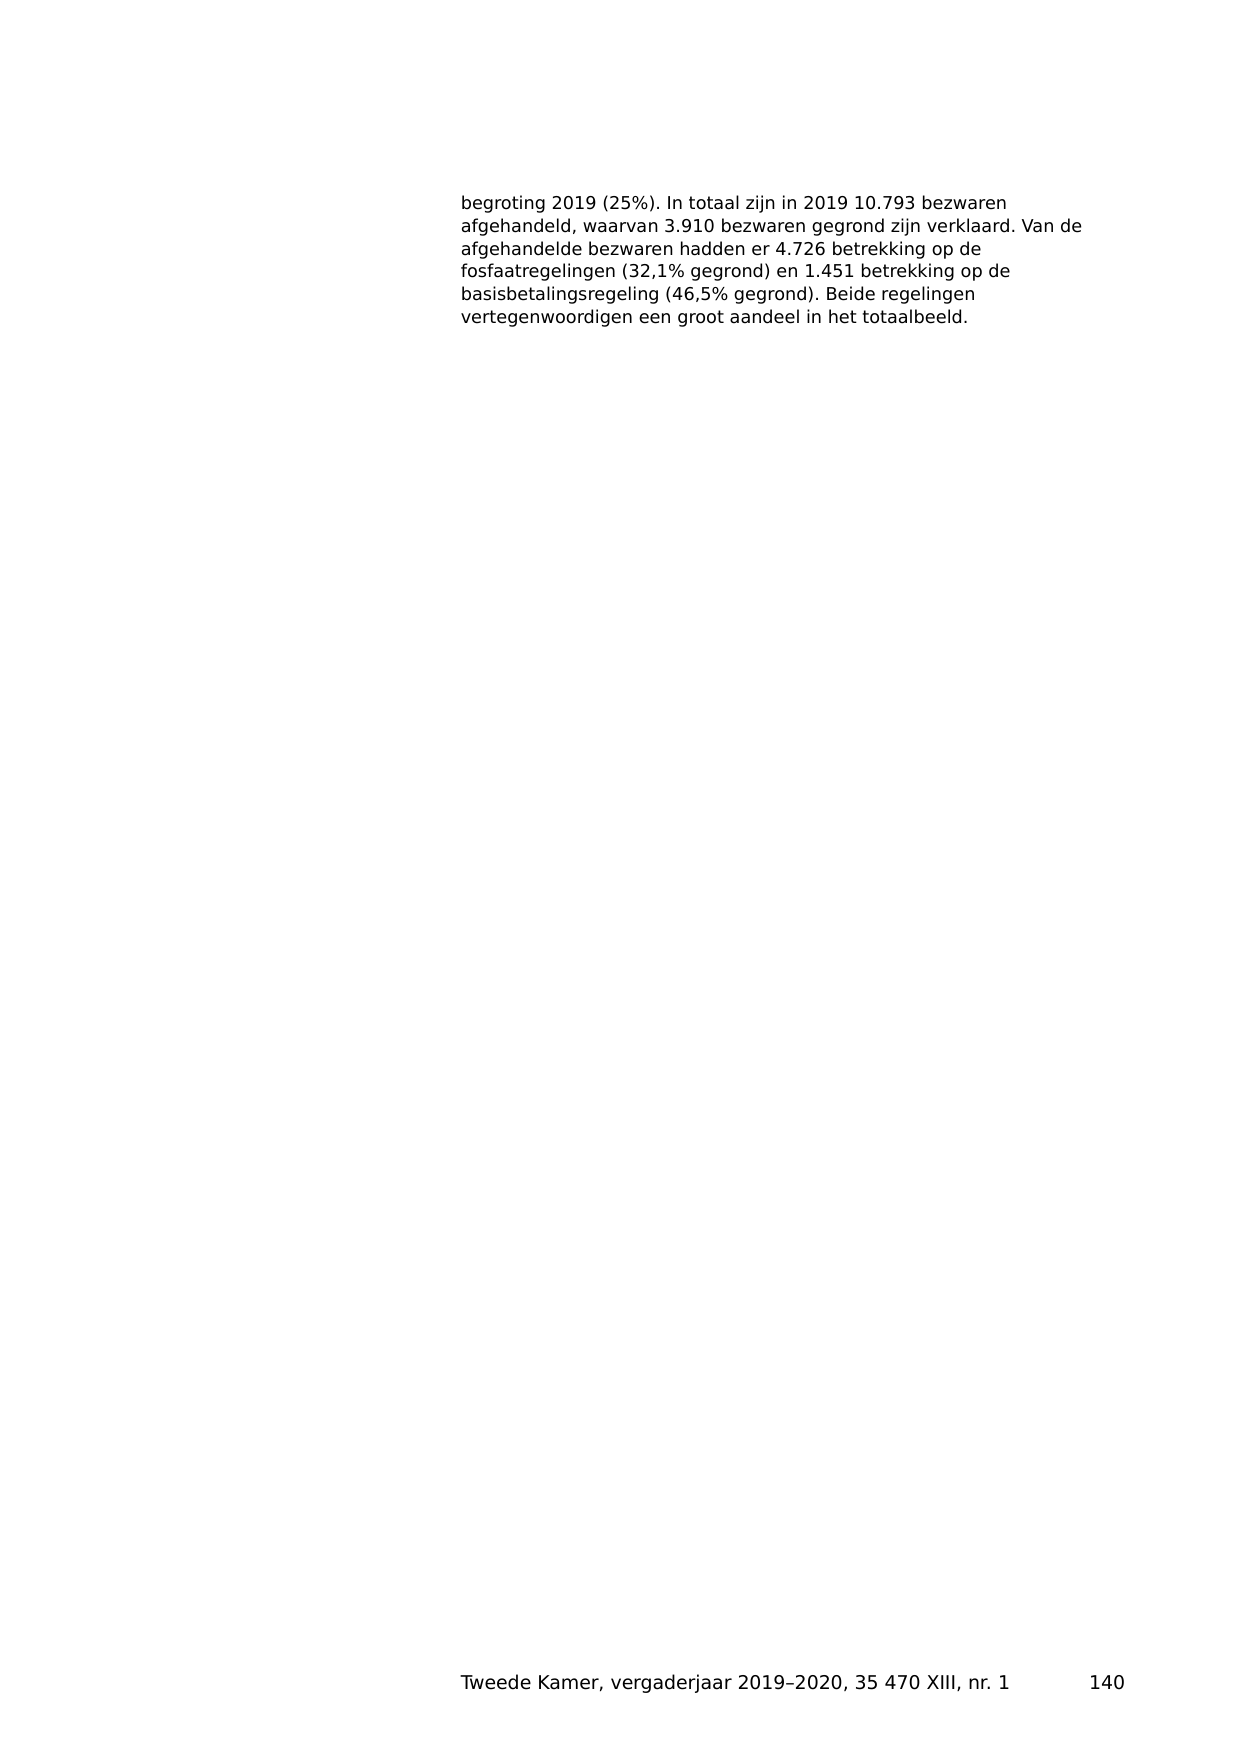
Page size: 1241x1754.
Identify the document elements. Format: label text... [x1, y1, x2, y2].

text begroting 2019 (25%). In totaal zijn in 2019 10.793 bezwaren afgehandeld, waarvan 3.910 bezwaren gegrond zijn verklaard. Van de afgehandelde bezwaren hadden er 4.726 betrekking op de fosfaatregelingen (32,1% gegrond) en 1.451 betrekking op de basisbetalingsregeling (46,5% gegrond). Beide regelingen vertegenwoordigen een groot aandeel in het totaalbeeld. [461, 191, 1125, 328]
